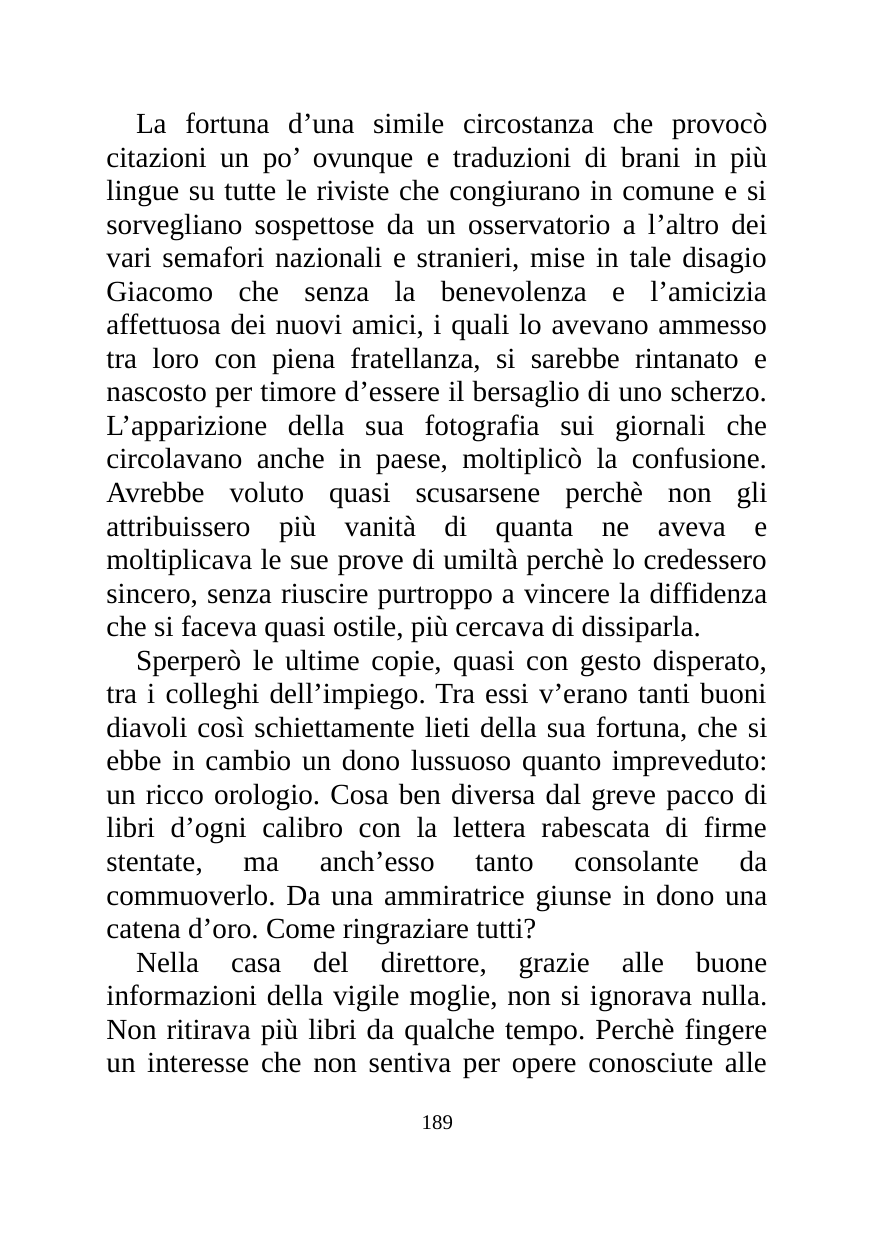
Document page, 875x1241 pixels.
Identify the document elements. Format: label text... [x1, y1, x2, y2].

text La fortuna d’una simile circostanza che provocò citazioni un po’ ovunque e traduzioni di brani in più lingue su tutte le riviste che congiurano in comune e si sorvegliano sospettose da un osservatorio a l’altro dei vari semafori nazionali e stranieri, mise in tale disagio Giacomo che senza la benevolenza e l’amicizia affettuosa dei nuovi amici, i quali lo avevano ammesso tra loro con piena fratellanza, si sarebbe rintanato e nascosto per timore d’essere il bersaglio di uno scherzo. L’apparizione della sua fotografia sui giornali che circolavano anche in paese, moltiplicò la confusione. Avrebbe voluto quasi scusarsene perchè non gli attribuissero più vanità di quanta ne aveva e moltiplicava le sue prove di umiltà perchè lo credessero sincero, senza riuscire purtroppo a vincere la diffidenza che si faceva quasi ostile, più cercava di dissiparla. [106, 106, 768, 643]
text Nella casa del direttore, grazie alle buone informazioni della vigile moglie, non si ignorava nulla. Non ritirava più libri da qualche tempo. Perchè fingere un interesse che non sentiva per opere conosciute alle [106, 945, 768, 1079]
text Sperperò le ultime copie, quasi con gesto disperato, tra i colleghi dell’impiego. Tra essi v’erano tanti buoni diavoli così schiettamente lieti della sua fortuna, che si ebbe in cambio un dono lussuoso quanto impreveduto: un ricco orologio. Cosa ben diversa dal greve pacco di libri d’ogni calibro con la lettera rabescata di firme stentate, ma anch’esso tanto consolante da commuoverlo. Da una ammiratrice giunse in dono una catena d’oro. Come ringraziare tutti? [106, 643, 768, 945]
